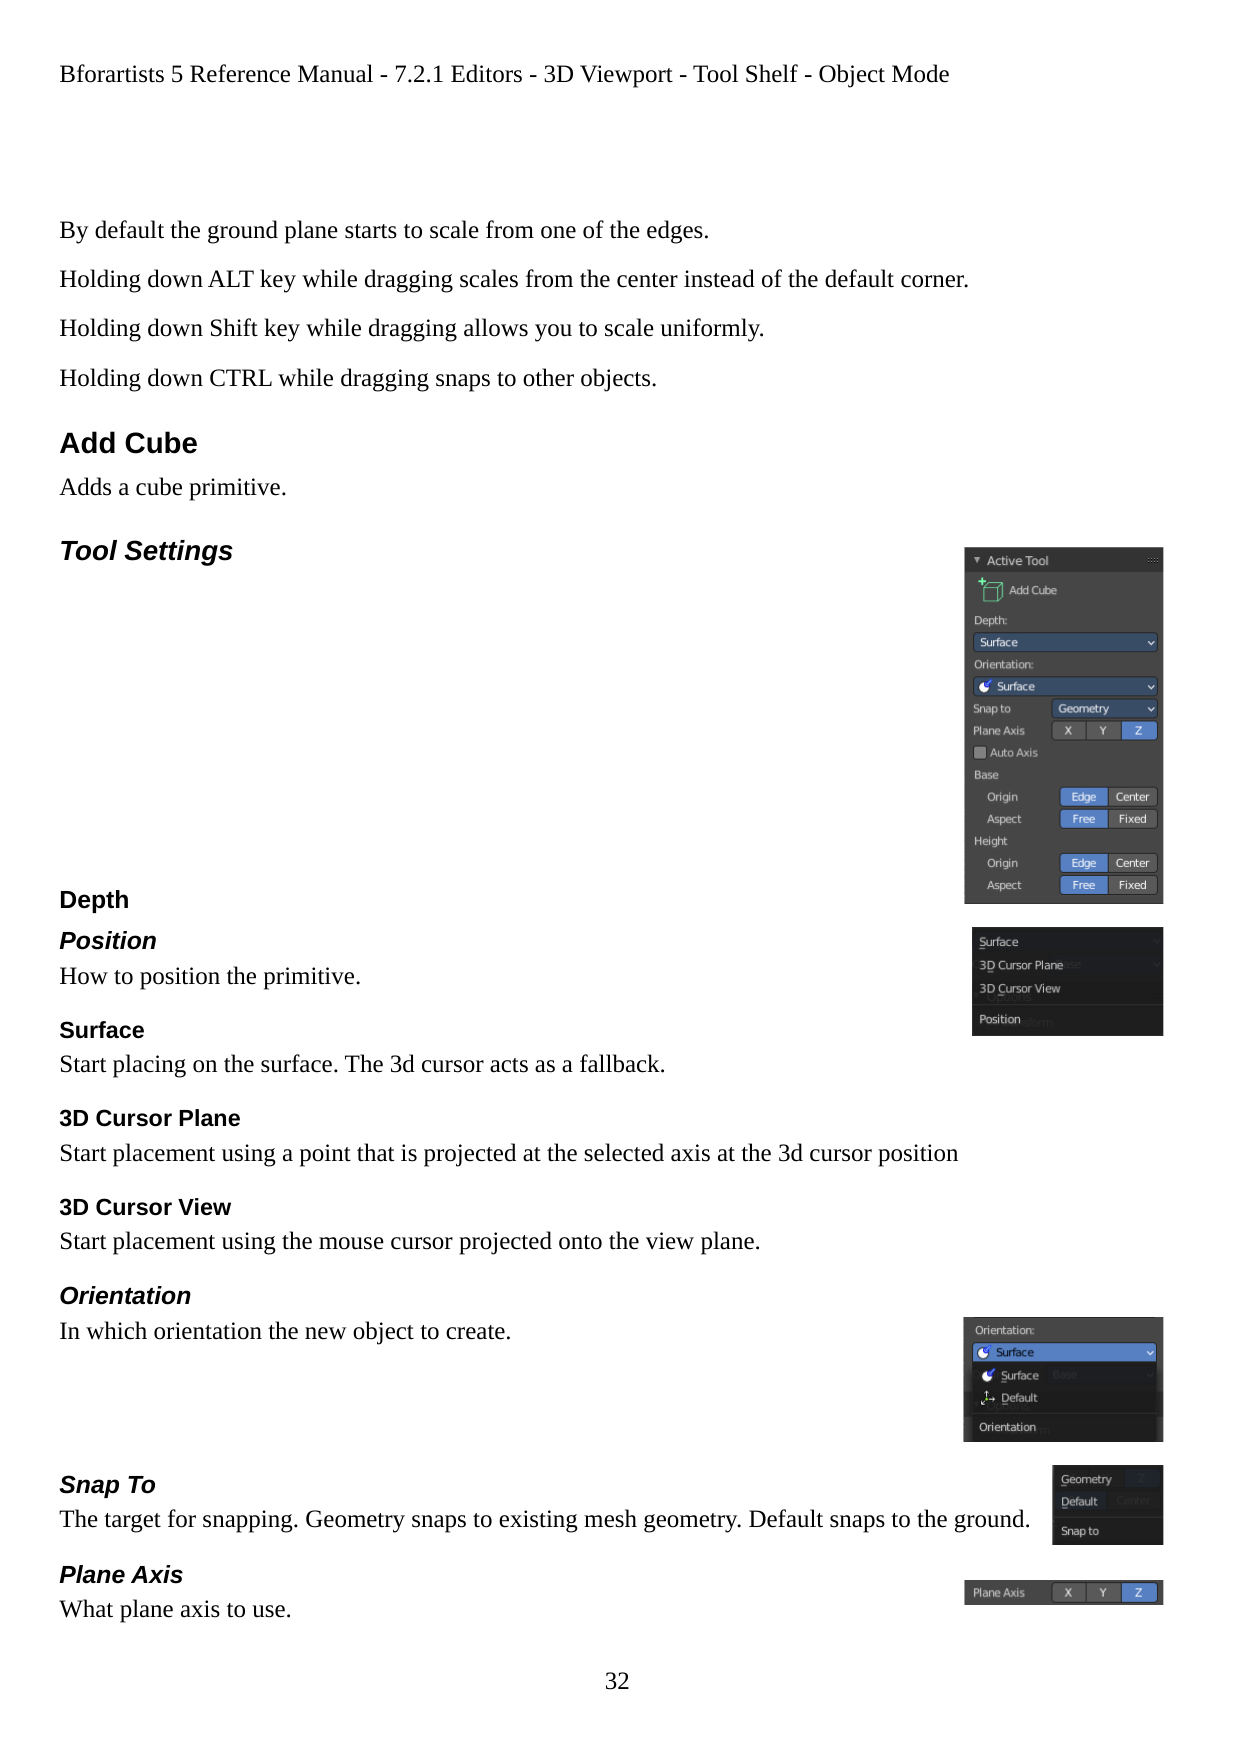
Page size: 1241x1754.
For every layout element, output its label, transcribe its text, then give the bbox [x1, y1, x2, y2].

text By default the ground plane starts to scale from one of the edges. [59, 215, 1181, 244]
subtitle Plane Axis [59, 1560, 1181, 1588]
text Start placing on the surface. The 3d cursor acts as a fallback. [59, 1049, 1181, 1078]
subtitle Snap To [59, 1470, 1052, 1498]
subtitle Tool Settings [59, 534, 1181, 566]
text Holding down Shift key while dragging allows you to scale uniformly. [59, 313, 1181, 342]
subtitle Orientation [59, 1281, 1181, 1310]
picture [1052, 1465, 1164, 1545]
picture [972, 927, 1164, 1036]
text In which orientation the new object to create. [59, 1316, 1181, 1345]
subtitle Add Cube [59, 426, 1181, 460]
subtitle 3D Cursor View [59, 1193, 1181, 1220]
text Holding down ALT key while dragging scales from the center instead of the default corner. [59, 264, 1181, 293]
picture [963, 1317, 1164, 1442]
text Start placement using the mouse cursor projected onto the view plane. [59, 1226, 1181, 1255]
subtitle Surface [59, 1016, 1181, 1043]
subtitle [1164, 1470, 1181, 1498]
text How to position the primitive. [59, 961, 972, 990]
subtitle Position [59, 926, 1181, 955]
subtitle Depth [59, 885, 1181, 914]
text Start placement using a point that is projected at the selected axis at the 3d cursor position [59, 1138, 1181, 1167]
text Adds a cube primitive. [59, 472, 1181, 501]
subtitle 3D Cursor Plane [59, 1105, 1181, 1132]
text What plane axis to use. [59, 1594, 1181, 1623]
text Holding down CTRL while dragging snaps to other objects. [59, 363, 1181, 391]
picture [964, 547, 1164, 904]
picture [964, 1580, 1164, 1605]
text The target for snapping. Geometry snaps to existing mesh geometry. Default snaps to the ground. [59, 1504, 1052, 1533]
